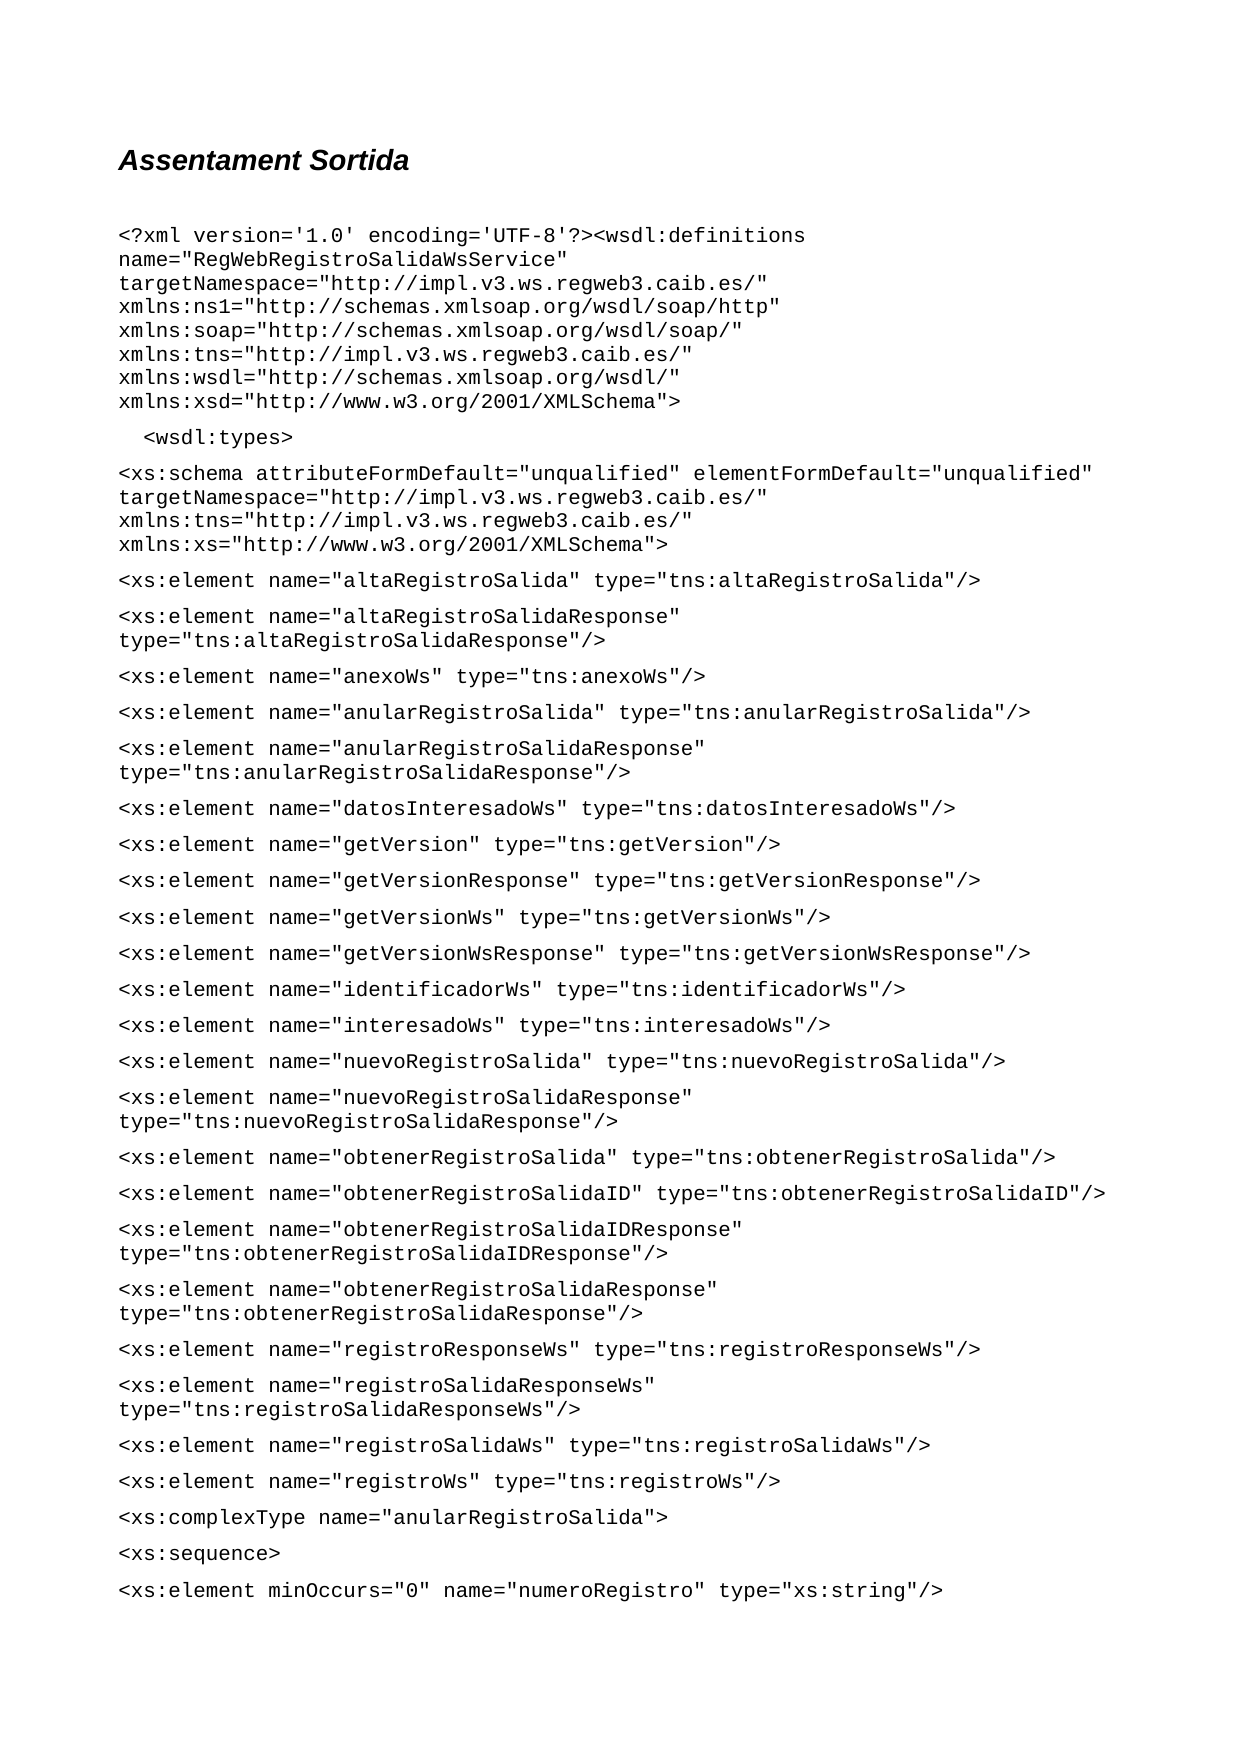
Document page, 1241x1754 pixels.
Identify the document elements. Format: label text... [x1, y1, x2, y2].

text <xs:element name="nuevoRegistroSalida" type="tns:nuevoRegistroSalida"/> [118, 1051, 1122, 1075]
text <xs:complexType name="anularRegistroSalida"> [118, 1507, 1122, 1531]
text <xs:element name="nuevoRegistroSalidaResponse" type="tns:nuevoRegistroSalidaResponse"/> [118, 1087, 1122, 1135]
text <xs:element name="anularRegistroSalida" type="tns:anularRegistroSalida"/> [118, 702, 1122, 726]
text <xs:element name="obtenerRegistroSalida" type="tns:obtenerRegistroSalida"/> [118, 1147, 1122, 1171]
text <xs:element name="getVersionResponse" type="tns:getVersionResponse"/> [118, 871, 1122, 894]
text <xs:element name="getVersionWs" type="tns:getVersionWs"/> [118, 907, 1122, 930]
text <xs:element name="registroResponseWs" type="tns:registroResponseWs"/> [118, 1339, 1122, 1363]
text <xs:element name="altaRegistroSalida" type="tns:altaRegistroSalida"/> [118, 570, 1122, 594]
text <xs:element name="datosInteresadoWs" type="tns:datosInteresadoWs"/> [118, 798, 1122, 822]
text <xs:element name="altaRegistroSalidaResponse" type="tns:altaRegistroSalidaResponse"/> [118, 606, 1122, 654]
text <xs:element minOccurs="0" name="numeroRegistro" type="xs:string"/> [118, 1579, 1122, 1603]
text <xs:element name="registroSalidaResponseWs" type="tns:registroSalidaResponseWs"/> [118, 1375, 1122, 1422]
text <xs:element name="anularRegistroSalidaResponse" type="tns:anularRegistroSalidaResponse"/> [118, 738, 1122, 786]
text <xs:schema attributeFormDefault="unqualified" elementFormDefault="unqualified" targetNamespace="http://impl.v3.ws.regweb3.caib.es/" xmlns:tns="http://impl.v3.ws.regweb3.caib.es/" xmlns:xs="http://www.w3.org/2001/XMLSchema"> [118, 463, 1122, 558]
text <?xml version='1.0' encoding='UTF-8'?><wsdl:definitions name="RegWebRegistroSalidaWsService" targetNamespace="http://impl.v3.ws.regweb3.caib.es/" xmlns:ns1="http://schemas.xmlsoap.org/wsdl/soap/http" xmlns:soap="http://schemas.xmlsoap.org/wsdl/soap/" xmlns:tns="http://impl.v3.ws.regweb3.caib.es/" xmlns:wsdl="http://schemas.xmlsoap.org/wsdl/" xmlns:xsd="http://www.w3.org/2001/XMLSchema"> [118, 225, 1122, 414]
text <xs:element name="registroWs" type="tns:registroWs"/> [118, 1471, 1122, 1495]
text <xs:element name="getVersion" type="tns:getVersion"/> [118, 834, 1122, 858]
text <xs:element name="anexoWs" type="tns:anexoWs"/> [118, 666, 1122, 690]
text <wsdl:types> [118, 427, 1122, 451]
text <xs:element name="obtenerRegistroSalidaIDResponse" type="tns:obtenerRegistroSalidaIDResponse"/> [118, 1219, 1122, 1267]
text <xs:element name="identificadorWs" type="tns:identificadorWs"/> [118, 979, 1122, 1003]
subtitle Assentament Sortida [118, 143, 1122, 177]
text <xs:element name="getVersionWsResponse" type="tns:getVersionWsResponse"/> [118, 943, 1122, 966]
text <xs:sequence> [118, 1543, 1122, 1567]
text <xs:element name="obtenerRegistroSalidaID" type="tns:obtenerRegistroSalidaID"/> [118, 1183, 1122, 1207]
text <xs:element name="registroSalidaWs" type="tns:registroSalidaWs"/> [118, 1435, 1122, 1459]
text <xs:element name="obtenerRegistroSalidaResponse" type="tns:obtenerRegistroSalidaResponse"/> [118, 1279, 1122, 1327]
text <xs:element name="interesadoWs" type="tns:interesadoWs"/> [118, 1015, 1122, 1039]
